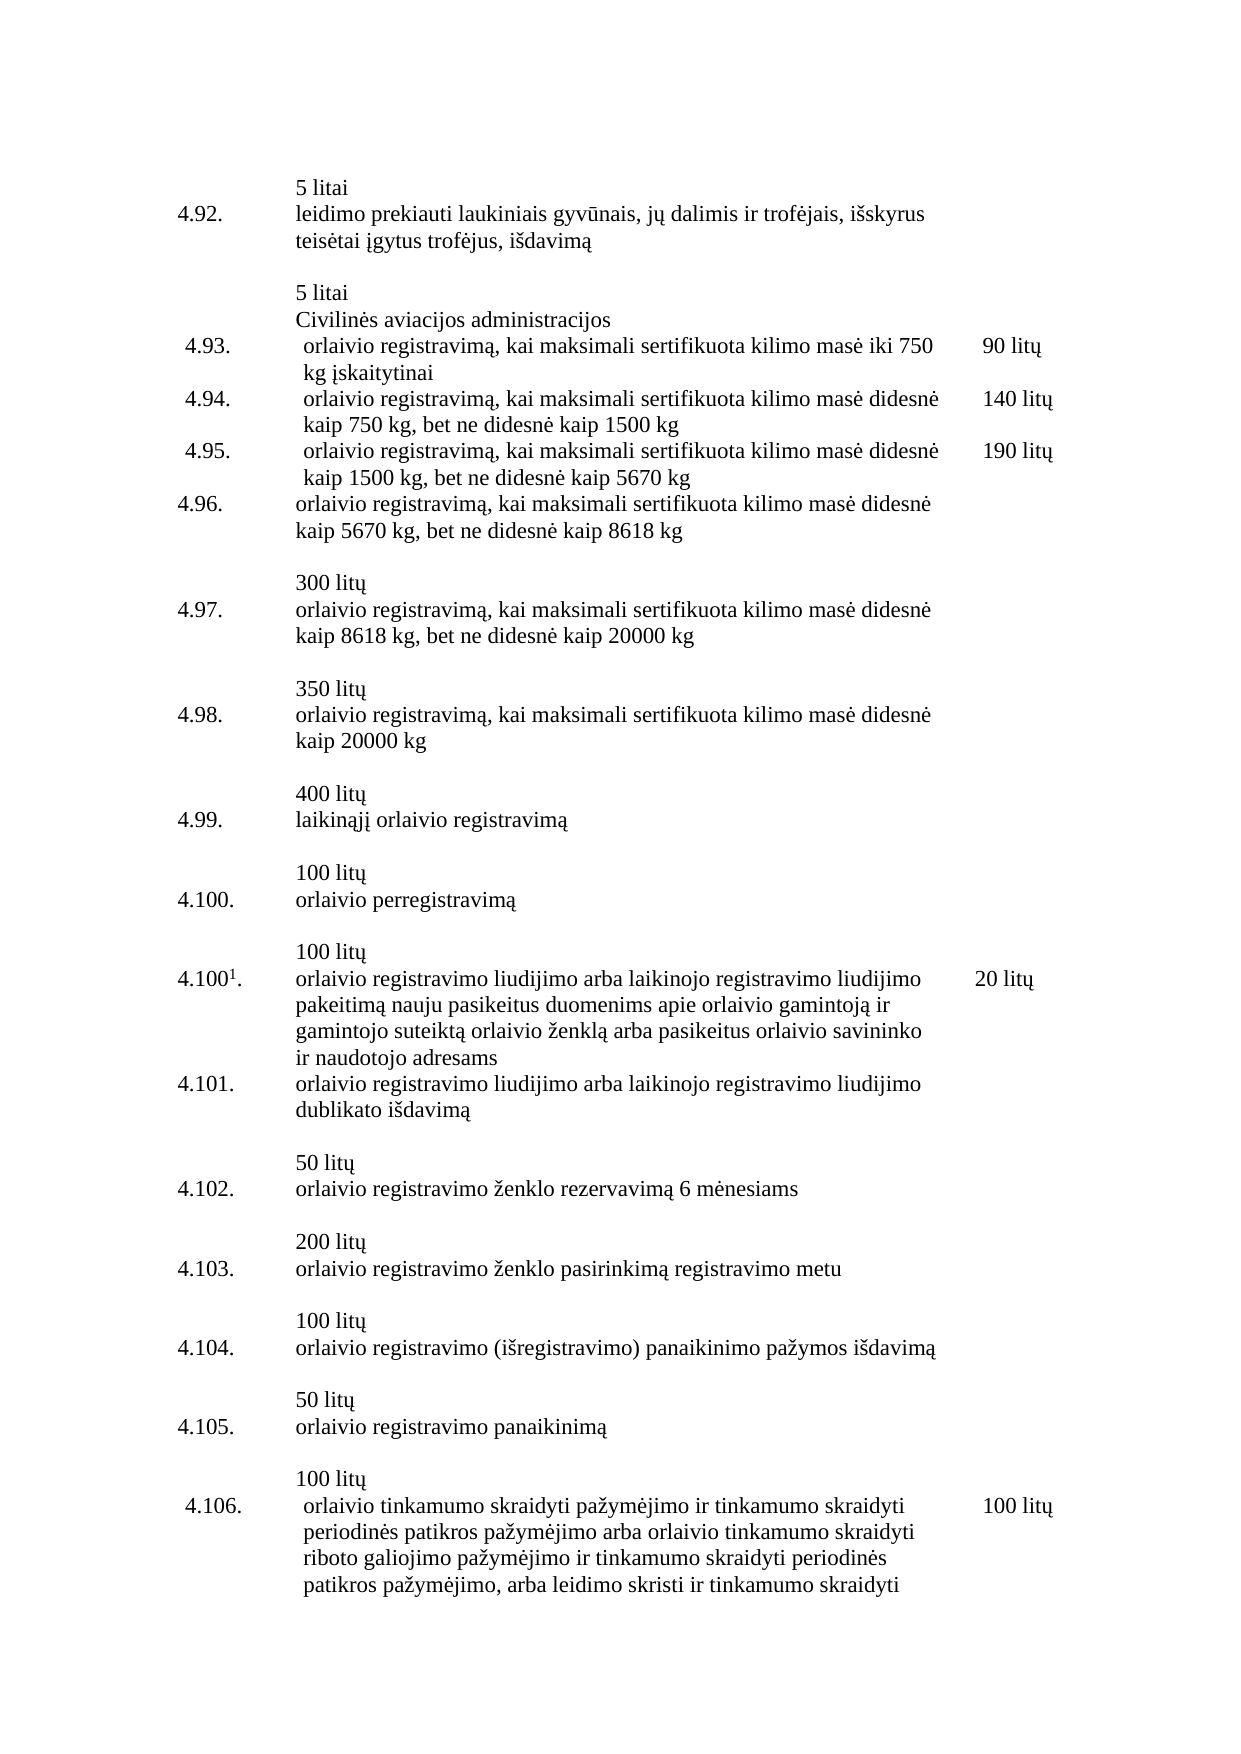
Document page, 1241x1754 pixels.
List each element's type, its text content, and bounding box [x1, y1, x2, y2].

table_header orlaivio tinkamumo skraidyti pažymėjimo ir tinkamumo skraidyti periodinės patikros pažymėjimo arba orlaivio tinkamumo skraidyti riboto galiojimo pažymėjimo ir tinkamumo skraidyti periodinės patikros pažymėjimo, arba leidimo skristi ir tinkamumo skraidyti [292, 1492, 971, 1597]
table_cell 4.95. [174, 438, 292, 490]
table_header 4.93. [174, 332, 292, 385]
text 4.99. laikinąjį orlaivio registravimą 100 litų [177, 807, 945, 886]
table_header 100 litų [971, 1492, 1144, 1597]
table_cell 140 litų [971, 385, 1144, 438]
text 4.104. orlaivio registravimo (išregistravimo) panaikinimo pažymos išdavimą 50 litų [177, 1334, 945, 1413]
text pakeitimą nauju pasikeitus duomenims apie orlaivio gamintoją ir [177, 991, 1122, 1017]
text 4.98. orlaivio registravimą, kai maksimali sertifikuota kilimo masė didesnė kaip 20000 kg 400 litų [177, 701, 945, 807]
text 4.100. orlaivio perregistravimą 100 litų [177, 886, 945, 965]
text 4.97. orlaivio registravimą, kai maksimali sertifikuota kilimo masė didesnė kaip 8618 kg, bet ne didesnė kaip 20000 kg 350 litų [177, 596, 945, 701]
text 4.105. orlaivio registravimo panaikinimą 100 litų [177, 1413, 945, 1492]
text 4.92. leidimo prekiauti laukiniais gyvūnais, jų dalimis ir trofėjais, išskyrus teisėtai įgytus trofėjus, išdavimą 5 litai [177, 200, 945, 306]
text Civilinės aviacijos administracijos [177, 306, 945, 332]
table_header 4.106. [174, 1492, 292, 1597]
text 4.103. orlaivio registravimo ženklo pasirinkimą registravimo metu 100 litų [177, 1254, 945, 1334]
text 4.1001. orlaivio registravimo liudijimo arba laikinojo registravimo liudijimo 20 litų [177, 965, 1122, 991]
text 4.96. orlaivio registravimą, kai maksimali sertifikuota kilimo masė didesnė kaip 5670 kg, bet ne didesnė kaip 8618 kg 300 litų [177, 490, 945, 596]
text ir naudotojo adresams [177, 1044, 945, 1070]
table_cell orlaivio registravimą, kai maksimali sertifikuota kilimo masė didesnė kaip 1500 kg, bet ne didesnė kaip 5670 kg [292, 438, 971, 490]
table_cell 190 litų [971, 438, 1144, 490]
text 5 litai [177, 148, 945, 200]
table_header orlaivio registravimą, kai maksimali sertifikuota kilimo masė iki 750 kg įskaitytinai [292, 332, 971, 385]
text gamintojo suteiktą orlaivio ženklą arba pasikeitus orlaivio savininko [177, 1017, 1122, 1044]
text 4.101. orlaivio registravimo liudijimo arba laikinojo registravimo liudijimo dublikato išdavimą 50 litų [177, 1070, 945, 1176]
table_cell 4.94. [174, 385, 292, 438]
table_header 90 litų [971, 332, 1144, 385]
text 4.102. orlaivio registravimo ženklo rezervavimą 6 mėnesiams 200 litų [177, 1176, 945, 1254]
table_cell orlaivio registravimą, kai maksimali sertifikuota kilimo masė didesnė kaip 750 kg, bet ne didesnė kaip 1500 kg [292, 385, 971, 438]
